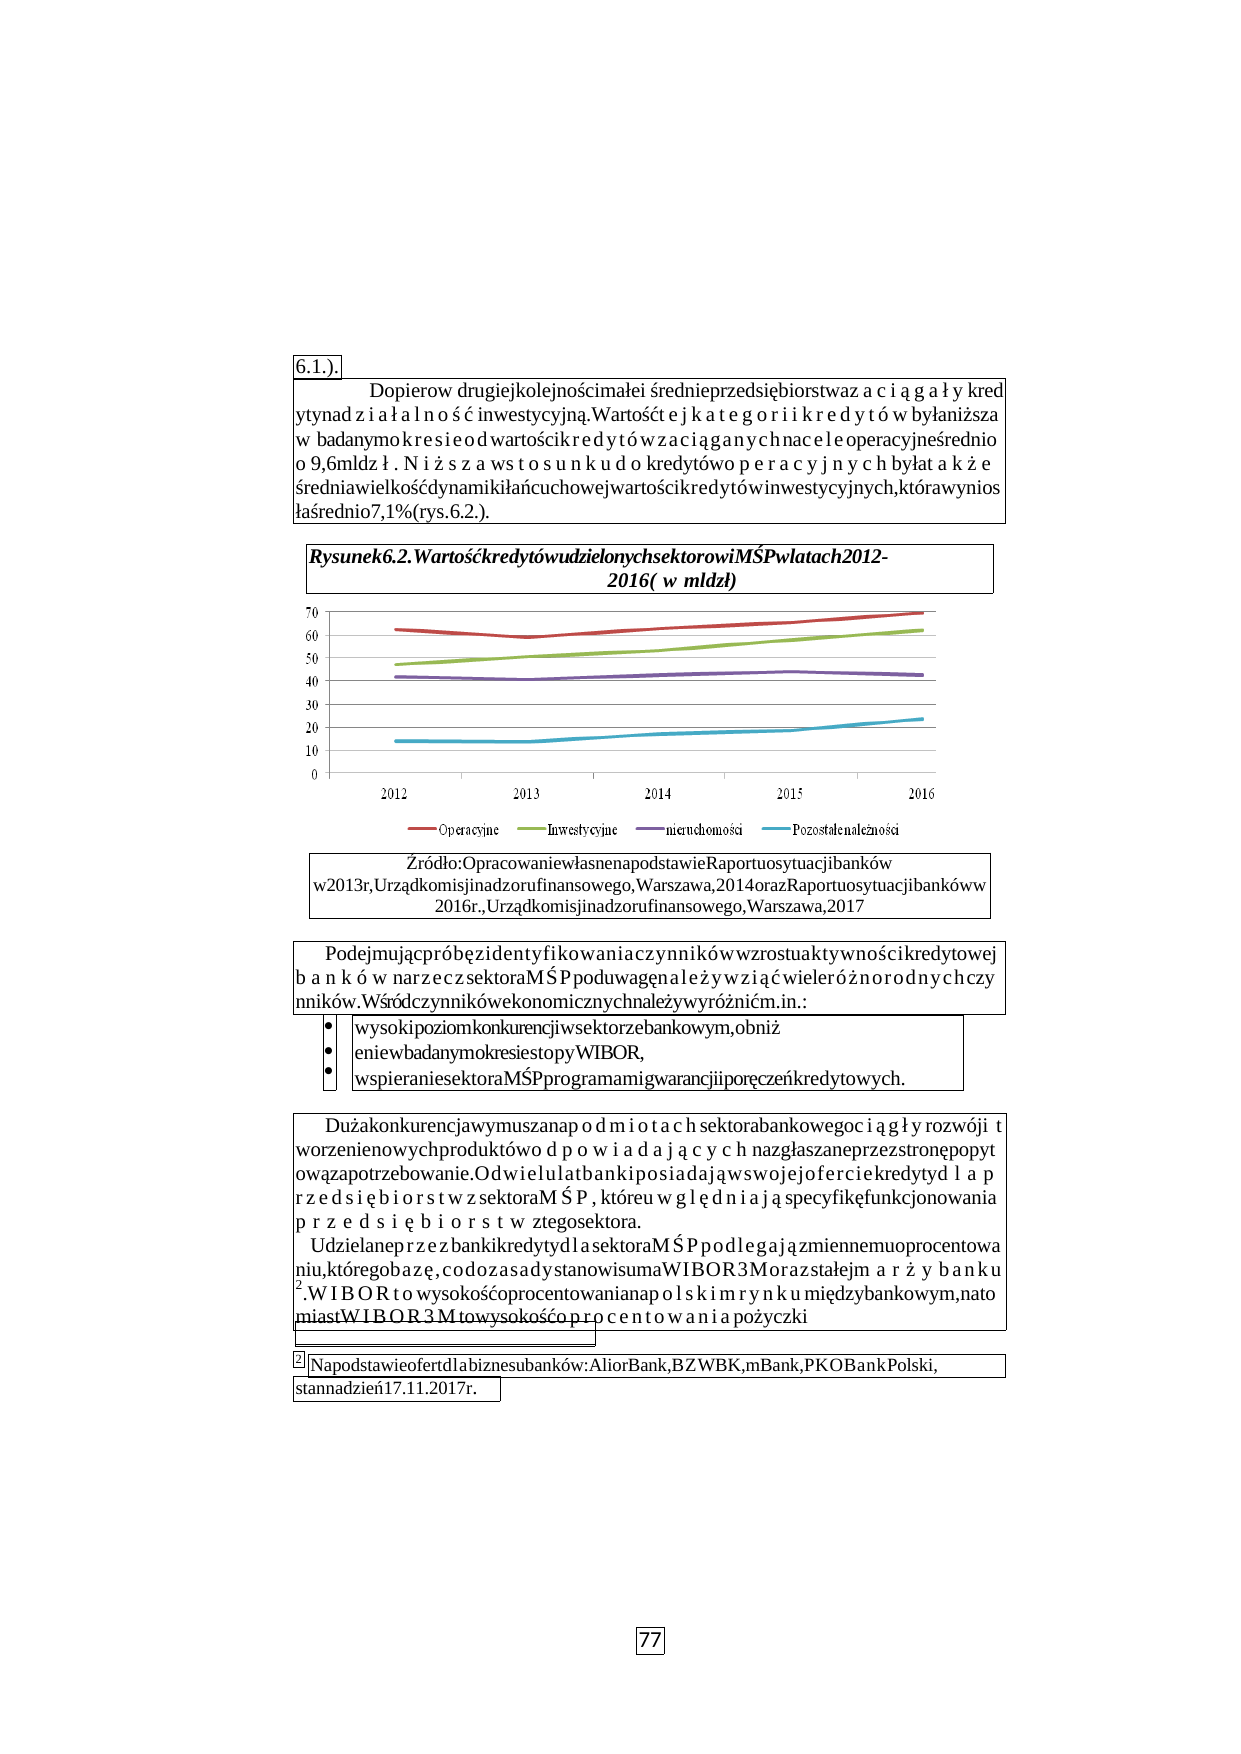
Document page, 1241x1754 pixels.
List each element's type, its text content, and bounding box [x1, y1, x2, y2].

text Dopierowdrugiejkolejnościmałeiśrednieprzedsiębiorstwazaciągałykredytynadziałalnośćinwestycyjną.Wartośćtejkategoriikredytówbyłaniższawbadanymokresieodwartościkredytówzaciąganychnaceleoperacyjneśrednioo9,6mldzł.Niższawstosunkudokredytówoperacyjnychbyłatakżeśredniawielkośćdynamikiłańcuchowejwartościkredytówinwestycyjnych,którawyniosłaśrednio7,1%(rys.6.2.). [295, 379, 1004, 523]
text Napodstawieofertdlabiznesubanków:AliorBank,BZWBK,mBank,PKOBankPolski, [310, 1355, 1005, 1375]
picture [304, 607, 936, 837]
text PodejmującpróbęzidentyfikowaniaczynnikówwzrostuaktywnościkredytowejbankównarzeczsektoraMŚPpoduwagęnależywziąćwieleróżnorodnychczynników.Wśródczynnikówekonomicznychnależywyróżnićm.in.: [295, 942, 1004, 1013]
text 77 [638, 1628, 663, 1652]
text Dużakonkurencjawymuszanapodmiotachsektorabankowegociągłyrozwójitworzenienowychproduktówodpowiadającychnazgłaszaneprzezstronępopytowązapotrzebowanie.OdwielulatbankiposiadająwswojejoferciekredytydlaprzedsiębiorstwzsektoraMŚP,któreuwględniająspecyfikęfunkcjonowaniaprzedsiębiorstwztegosektora. [295, 1114, 1004, 1233]
text wysokipoziomkonkurencjiwsektorzebankowym,obniżeniewbadanymokresiestopyWIBOR, [354, 1016, 784, 1064]
text stannadzień17.11.2017r. [295, 1377, 500, 1399]
text 2 [295, 1352, 303, 1366]
text Źródło:OpracowaniewłasnenapodstawieRaportuosytuacjibanków w2013r,Urządkomisjinadzorufinansowego,Warszawa,2014orazRaportuosytuacjibankóww2016r.,Urządkomisjinadzorufinansowego,Warszawa,2017 [310, 854, 988, 917]
text Rysunek6.2.WartośćkredytówudzielonychsektorowiMŚPwlatach2012-2016(wmldzł) [309, 545, 991, 592]
text 6.1.). [295, 356, 341, 378]
text wspieraniesektoraMŚPprogramamigwarancjiiporęczeńkredytowych. [354, 1066, 963, 1089]
text  [325, 1063, 336, 1082]
text  [325, 1015, 336, 1038]
text  [325, 1038, 336, 1063]
text UdzielaneprzezbankikredytydlasektoraMŚPpodlegajązmiennemuoprocentowaniu,któregobazę,codozasadystanowisumaWIBOR3Morazstałejmarżybanku2.WIBORtowysokośćoprocentowanianapolskimrynkumiędzybankowym,natomiastWIBOR3Mtowysokośćoprocentowaniapożyczki [295, 1233, 1004, 1329]
